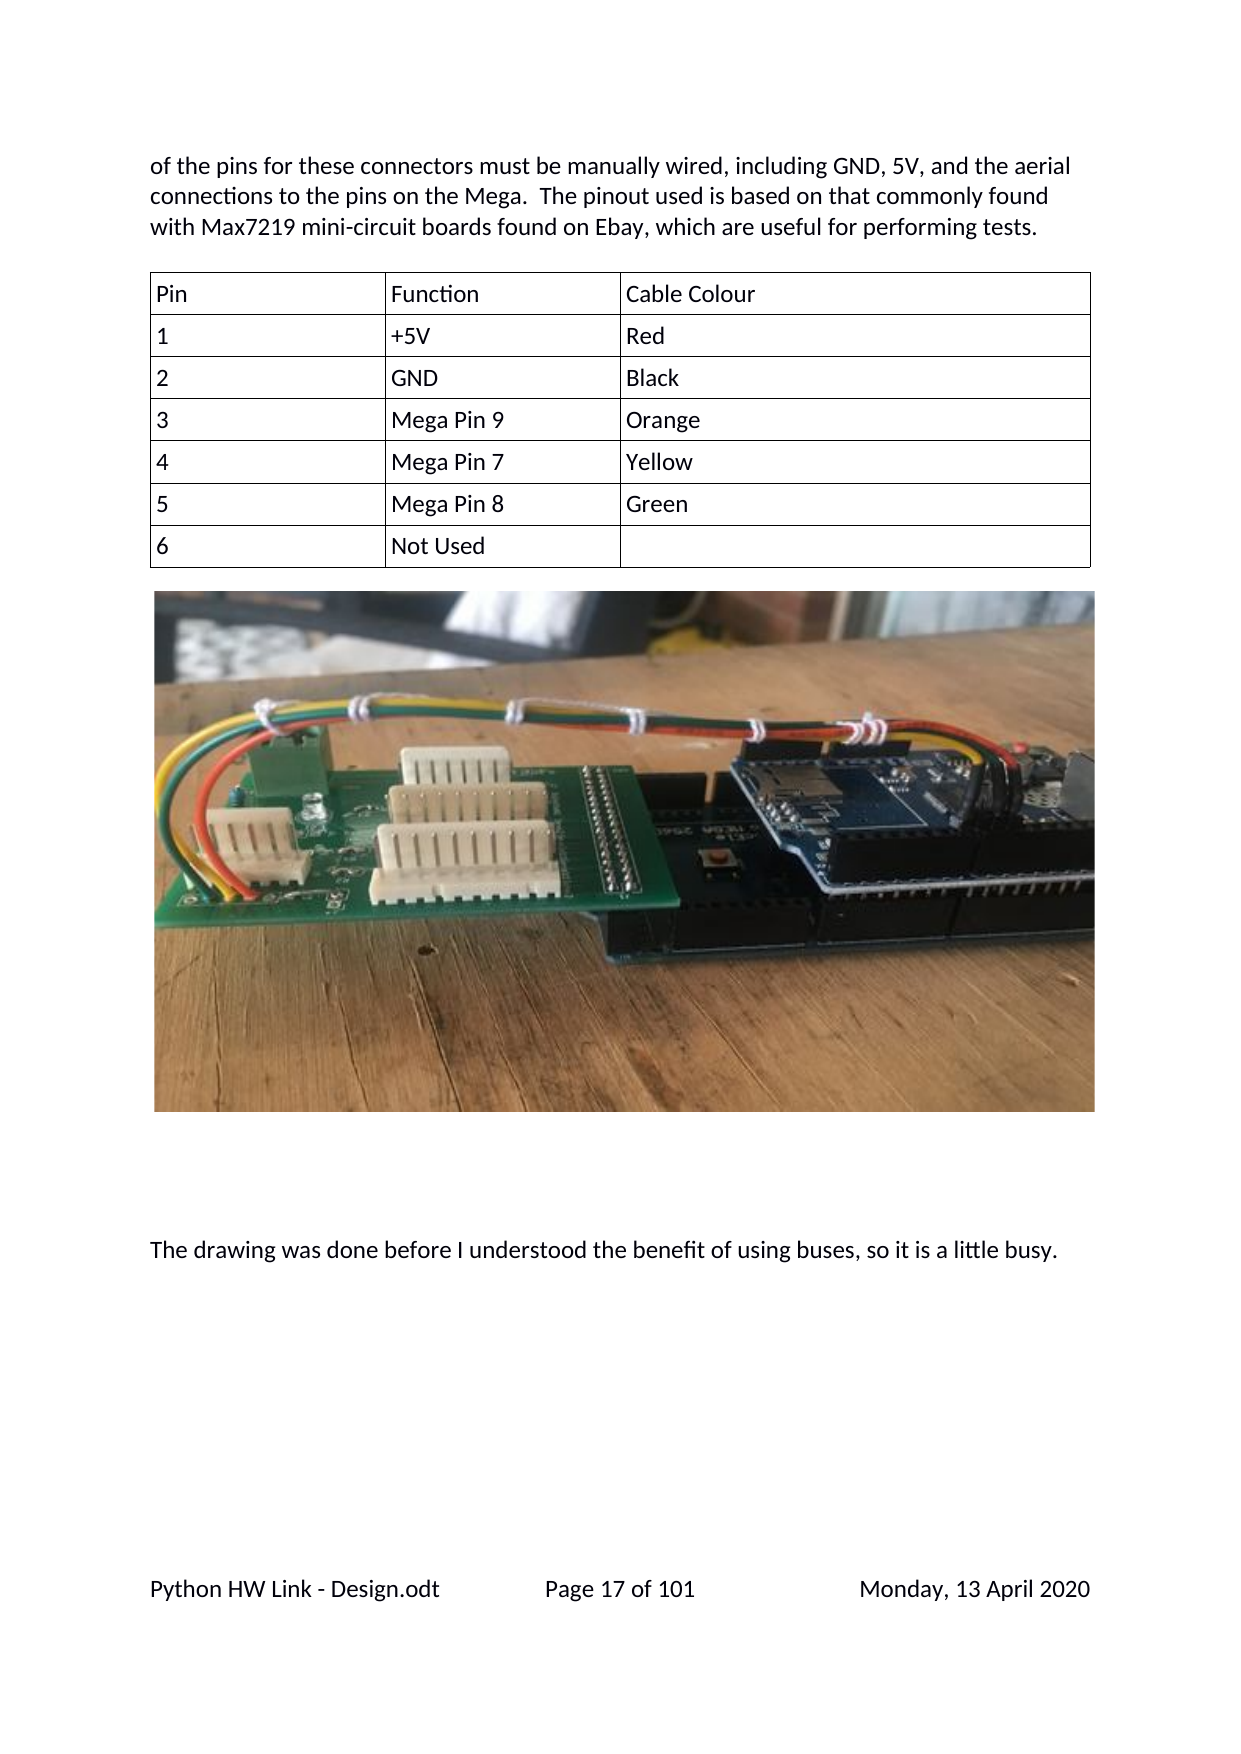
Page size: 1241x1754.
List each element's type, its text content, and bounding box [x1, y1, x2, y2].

table_header Function [386, 273, 620, 314]
picture [154, 591, 1095, 1112]
table_cell +5V [386, 315, 620, 356]
table_cell 3 [151, 399, 385, 440]
table_cell Green [621, 484, 1090, 524]
table_cell [621, 526, 1090, 567]
table_cell 2 [151, 357, 385, 398]
table_cell Black [621, 357, 1090, 398]
table_cell GND [386, 357, 620, 398]
table_cell Mega Pin 8 [386, 484, 620, 524]
table_cell 1 [151, 315, 385, 356]
table_header Pin [151, 273, 385, 314]
table_cell 4 [151, 441, 385, 482]
text The drawing was done before I understood the benefit of using buses, so it is a little busy. [150, 1234, 1090, 1264]
table_cell Red [621, 315, 1090, 356]
table_cell Mega Pin 7 [386, 441, 620, 482]
table_cell Orange [621, 399, 1090, 440]
text of the pins for these connectors must be manually wired, including GND, 5V, and the aerial connections to the pins on the Mega. The pinout used is based on that commonly found with Max7219 mini-circuit boards found on Ebay, which are useful for performing tests. [150, 150, 1090, 242]
table_cell 5 [151, 484, 385, 524]
table_header Cable Colour [621, 273, 1090, 314]
table_cell 6 [151, 526, 385, 567]
table_cell Mega Pin 9 [386, 399, 620, 440]
table_cell Yellow [621, 441, 1090, 482]
table_cell Not Used [386, 526, 620, 567]
